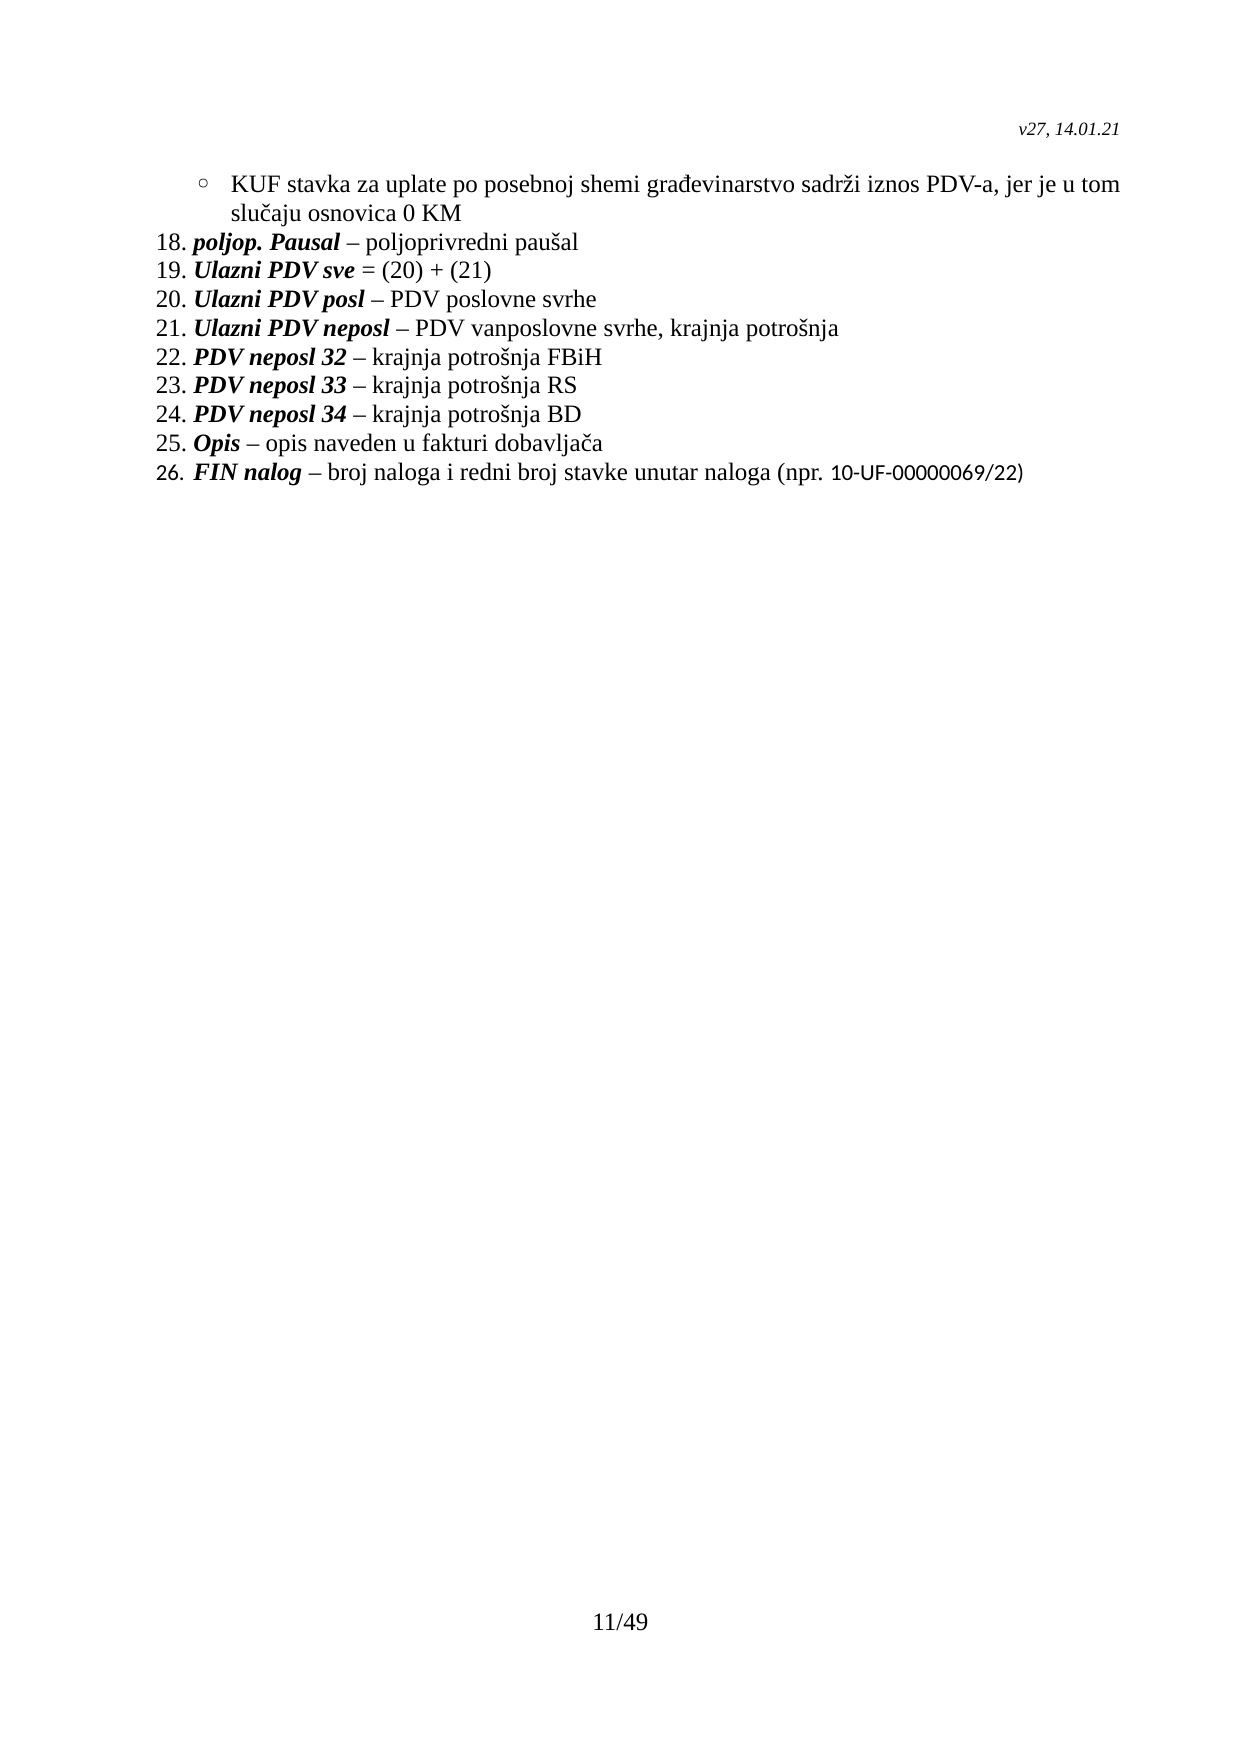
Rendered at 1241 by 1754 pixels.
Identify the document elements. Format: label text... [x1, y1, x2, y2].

list Ulazni PDV neposl – PDV vanposlovne svrhe, krajnja potrošnja [156, 313, 1122, 342]
list Ulazni PDV posl – PDV poslovne svrhe [156, 284, 1122, 313]
list PDV neposl 33 – krajnja potrošnja RS [156, 370, 1122, 399]
list PDV neposl 34 – krajnja potrošnja BD [156, 399, 1122, 428]
list poljop. Pausal – poljoprivredni paušal [156, 227, 1122, 255]
list PDV neposl 32 – krajnja potrošnja FBiH [156, 342, 1122, 370]
list Opis – opis naveden u fakturi dobavljača [156, 428, 1122, 457]
list Ulazni PDV sve = (20) + (21) [156, 255, 1122, 284]
list FIN nalog – broj naloga i redni broj stavke unutar naloga (npr. 10-UF-00000069/22) [156, 457, 1122, 486]
list KUF stavka za uplate po posebnoj shemi građevinarstvo sadrži iznos PDV-a, jer je u tom slučaju osnovica 0 KM [193, 169, 1122, 227]
